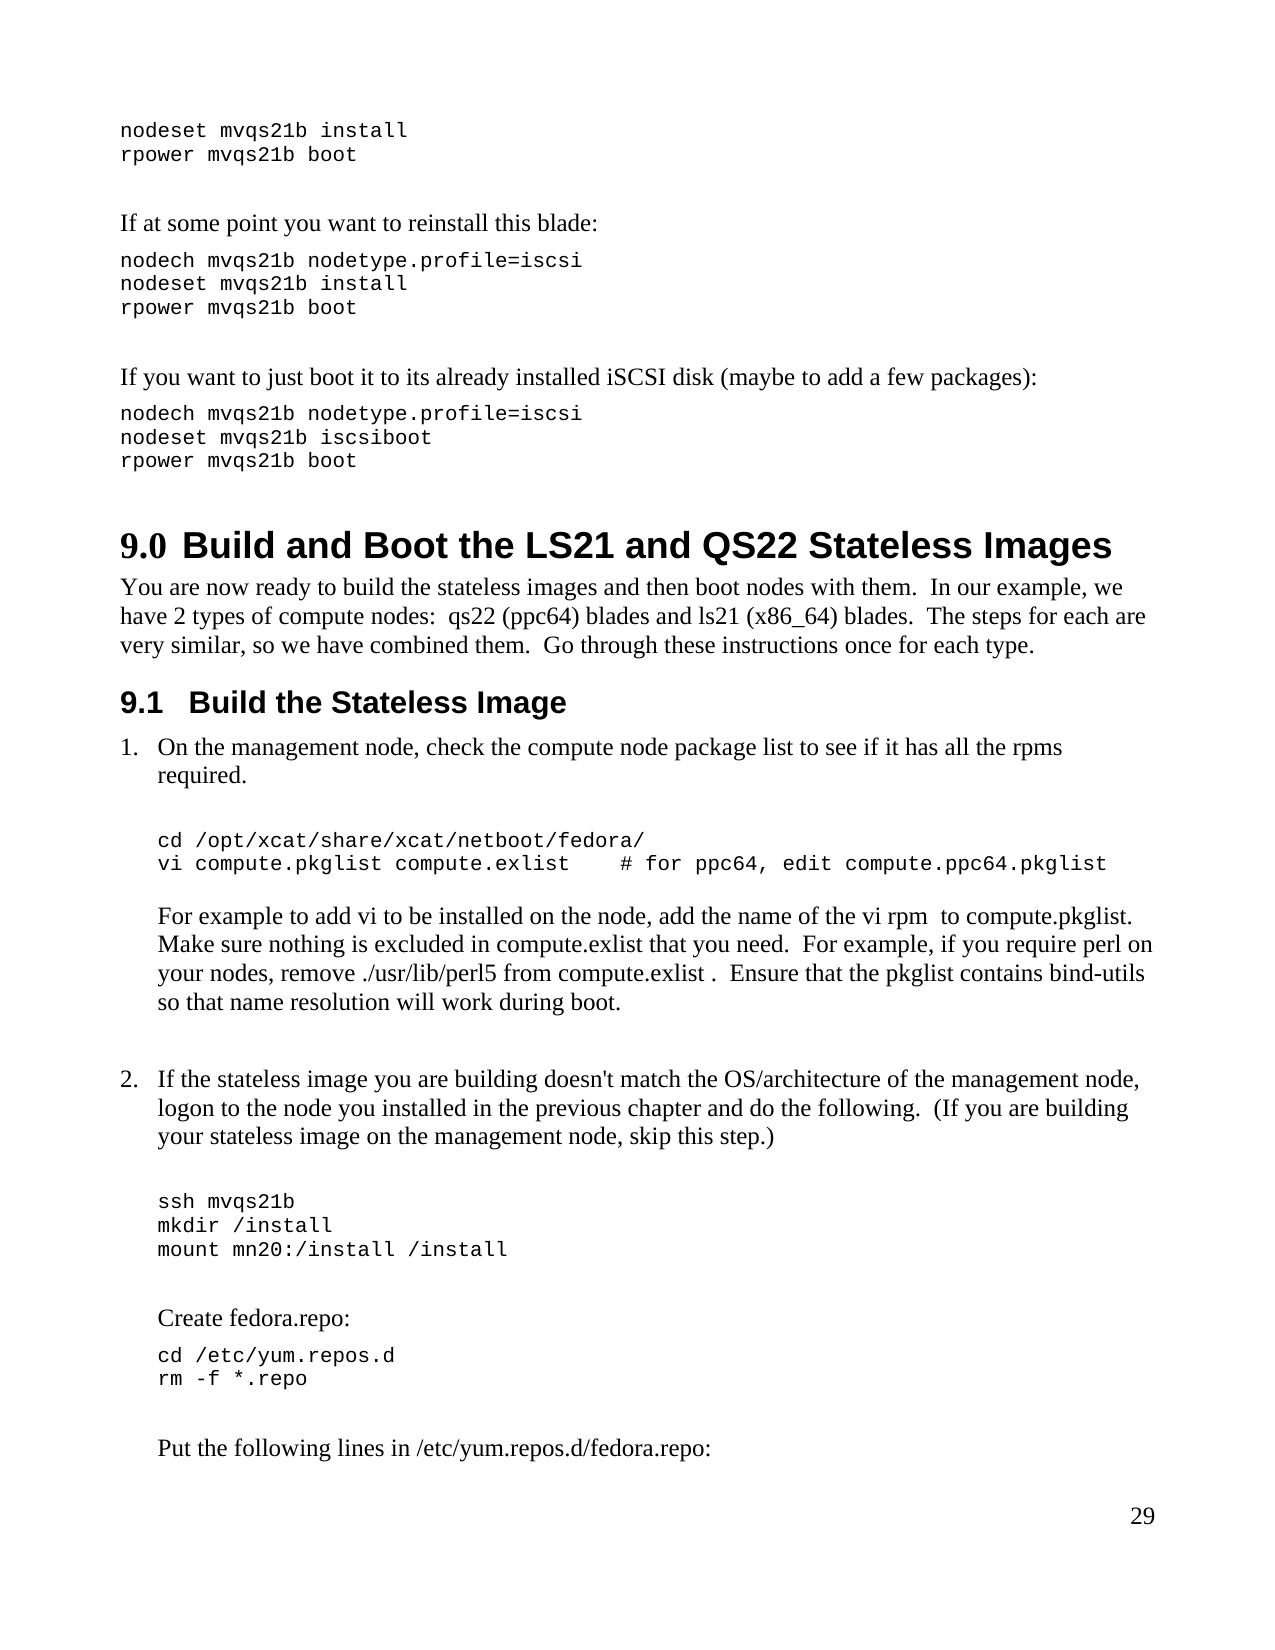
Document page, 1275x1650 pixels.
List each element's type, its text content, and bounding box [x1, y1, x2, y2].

text mkdir /install [157, 1215, 1155, 1239]
list On the management node, check the compute node package list to see if it has all the rpms required. [120, 732, 1155, 789]
text rm -f *.repo [157, 1368, 1155, 1392]
text vi compute.pkglist compute.exlist # for ppc64, edit compute.ppc64.pkglist [157, 853, 1155, 877]
text If at some point you want to reinstall this blade: [120, 208, 1155, 237]
list If the stateless image you are building doesn't match the OS/architecture of the management node, logon to the node you installed in the previous chapter and do the following. (If you are building your stateless image on the management node, skip this step.) [120, 1064, 1155, 1150]
text cd /etc/yum.repos.d [157, 1345, 1155, 1368]
text For example to add vi to be installed on the node, add the name of the vi rpm to compute.pkglist. Make sure nothing is excluded in compute.exlist that you need. For example, if you require perl on your nodes, remove ./usr/lib/perl5 from compute.exlist . Ensure that the pkglist contains bind-utils so that name resolution will work during boot. [157, 901, 1155, 1016]
text rpower mvqs21b boot [120, 451, 1155, 474]
text nodeset mvqs21b install [120, 273, 1155, 297]
text rpower mvqs21b boot [120, 297, 1155, 321]
text Put the following lines in /etc/yum.repos.d/fedora.repo: [157, 1433, 1155, 1462]
text You are now ready to build the stateless images and then boot nodes with them. In our example, we have 2 types of compute nodes: qs22 (ppc64) blades and ls21 (x86_64) blades. The steps for each are very similar, so we have combined them. Go through these instructions once for each type. [120, 572, 1155, 659]
text cd /opt/xcat/share/xcat/netboot/fedora/ [157, 830, 1155, 853]
text If you want to just boot it to its already installed iSCSI disk (maybe to add a few packages): [120, 362, 1155, 391]
text nodech mvqs21b nodetype.profile=iscsi [120, 403, 1155, 427]
subtitle Build and Boot the LS21 and QS22 Stateless Images [120, 523, 1155, 566]
text Create fedora.repo: [157, 1303, 1155, 1332]
text ssh mvqs21b [157, 1191, 1155, 1215]
text nodeset mvqs21b install [120, 120, 1155, 144]
text nodeset mvqs21b iscsiboot [120, 427, 1155, 451]
text nodech mvqs21b nodetype.profile=iscsi [120, 250, 1155, 273]
text mount mn20:/install /install [157, 1239, 1155, 1262]
subtitle Build the Stateless Image [120, 684, 1155, 719]
text rpower mvqs21b boot [120, 144, 1155, 167]
